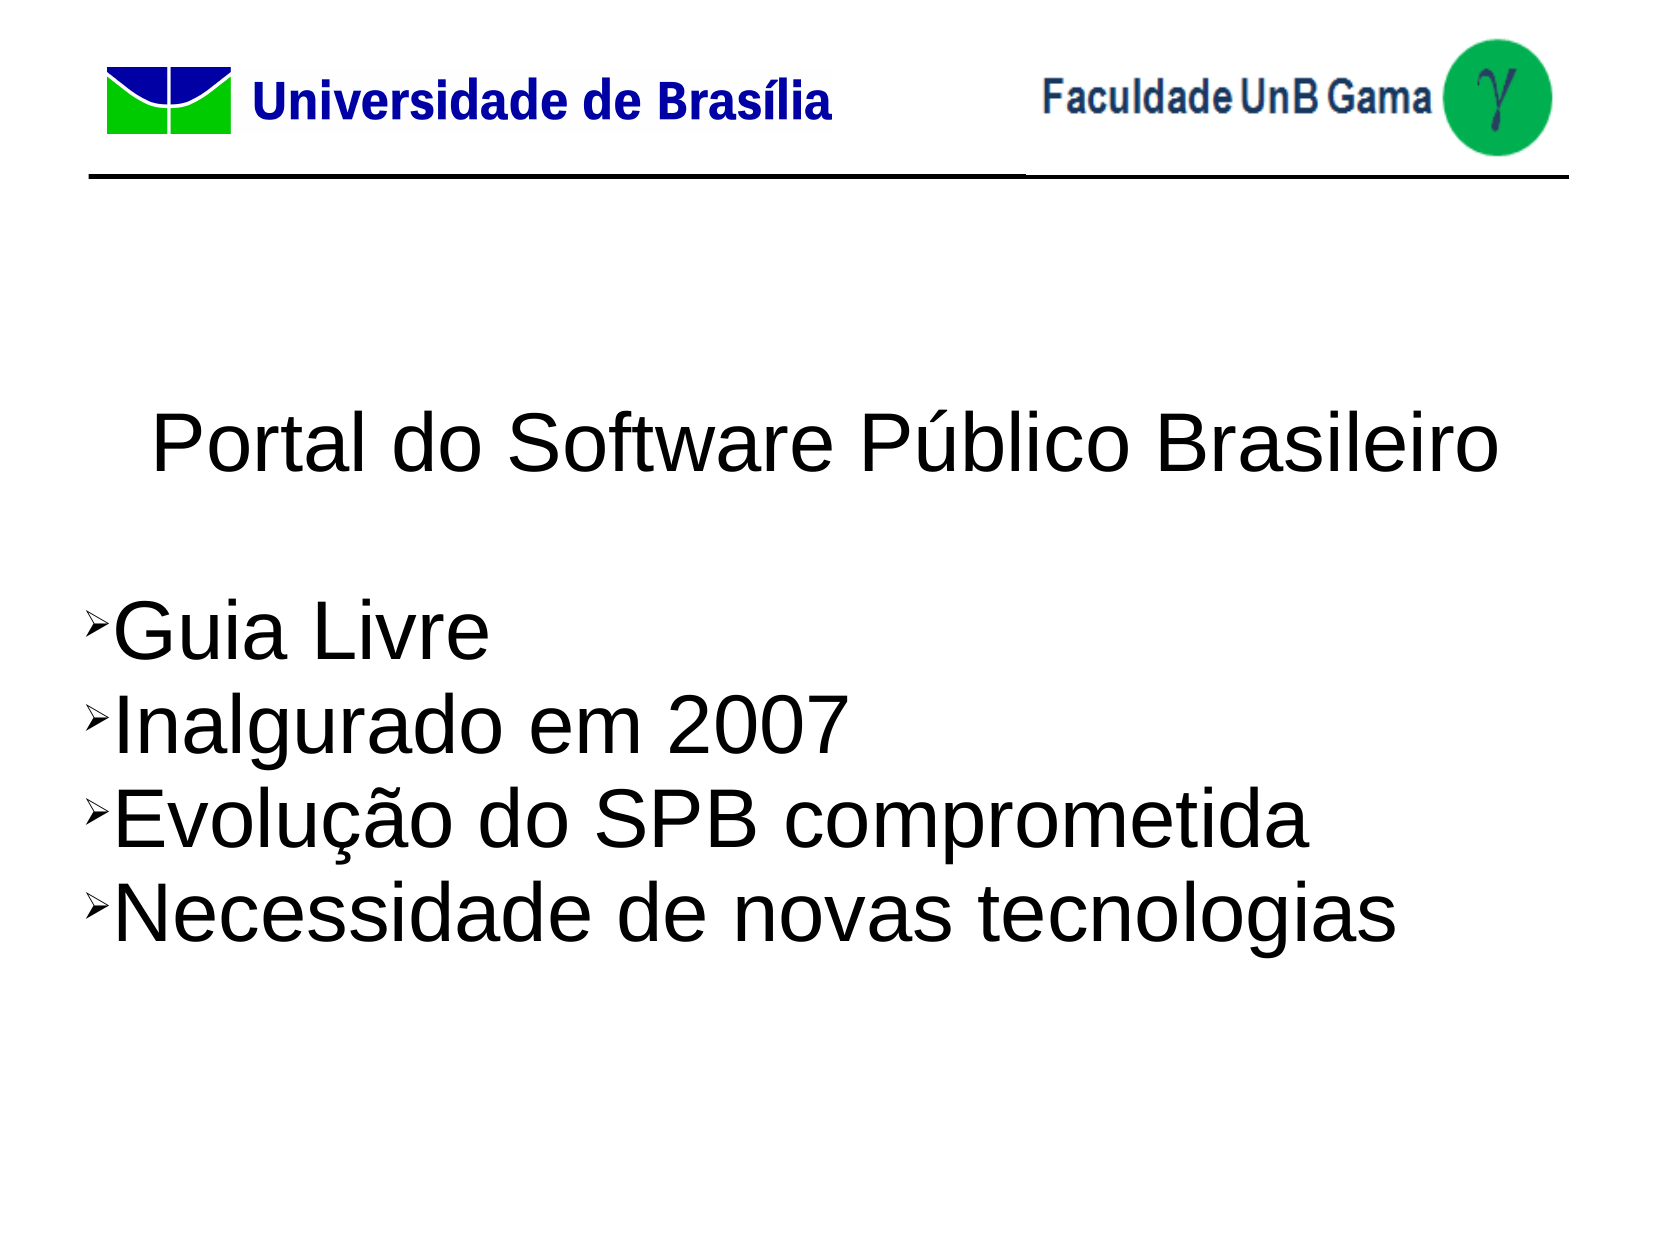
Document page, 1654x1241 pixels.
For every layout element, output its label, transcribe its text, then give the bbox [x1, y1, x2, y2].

picture [88, 26, 1571, 225]
subtitle Portal do Software Público Brasileiro Guia Livre Inalgurado em 2007 Evolução do SPB comprometida Necessidade de novas tecnologias [82, 290, 1571, 1010]
